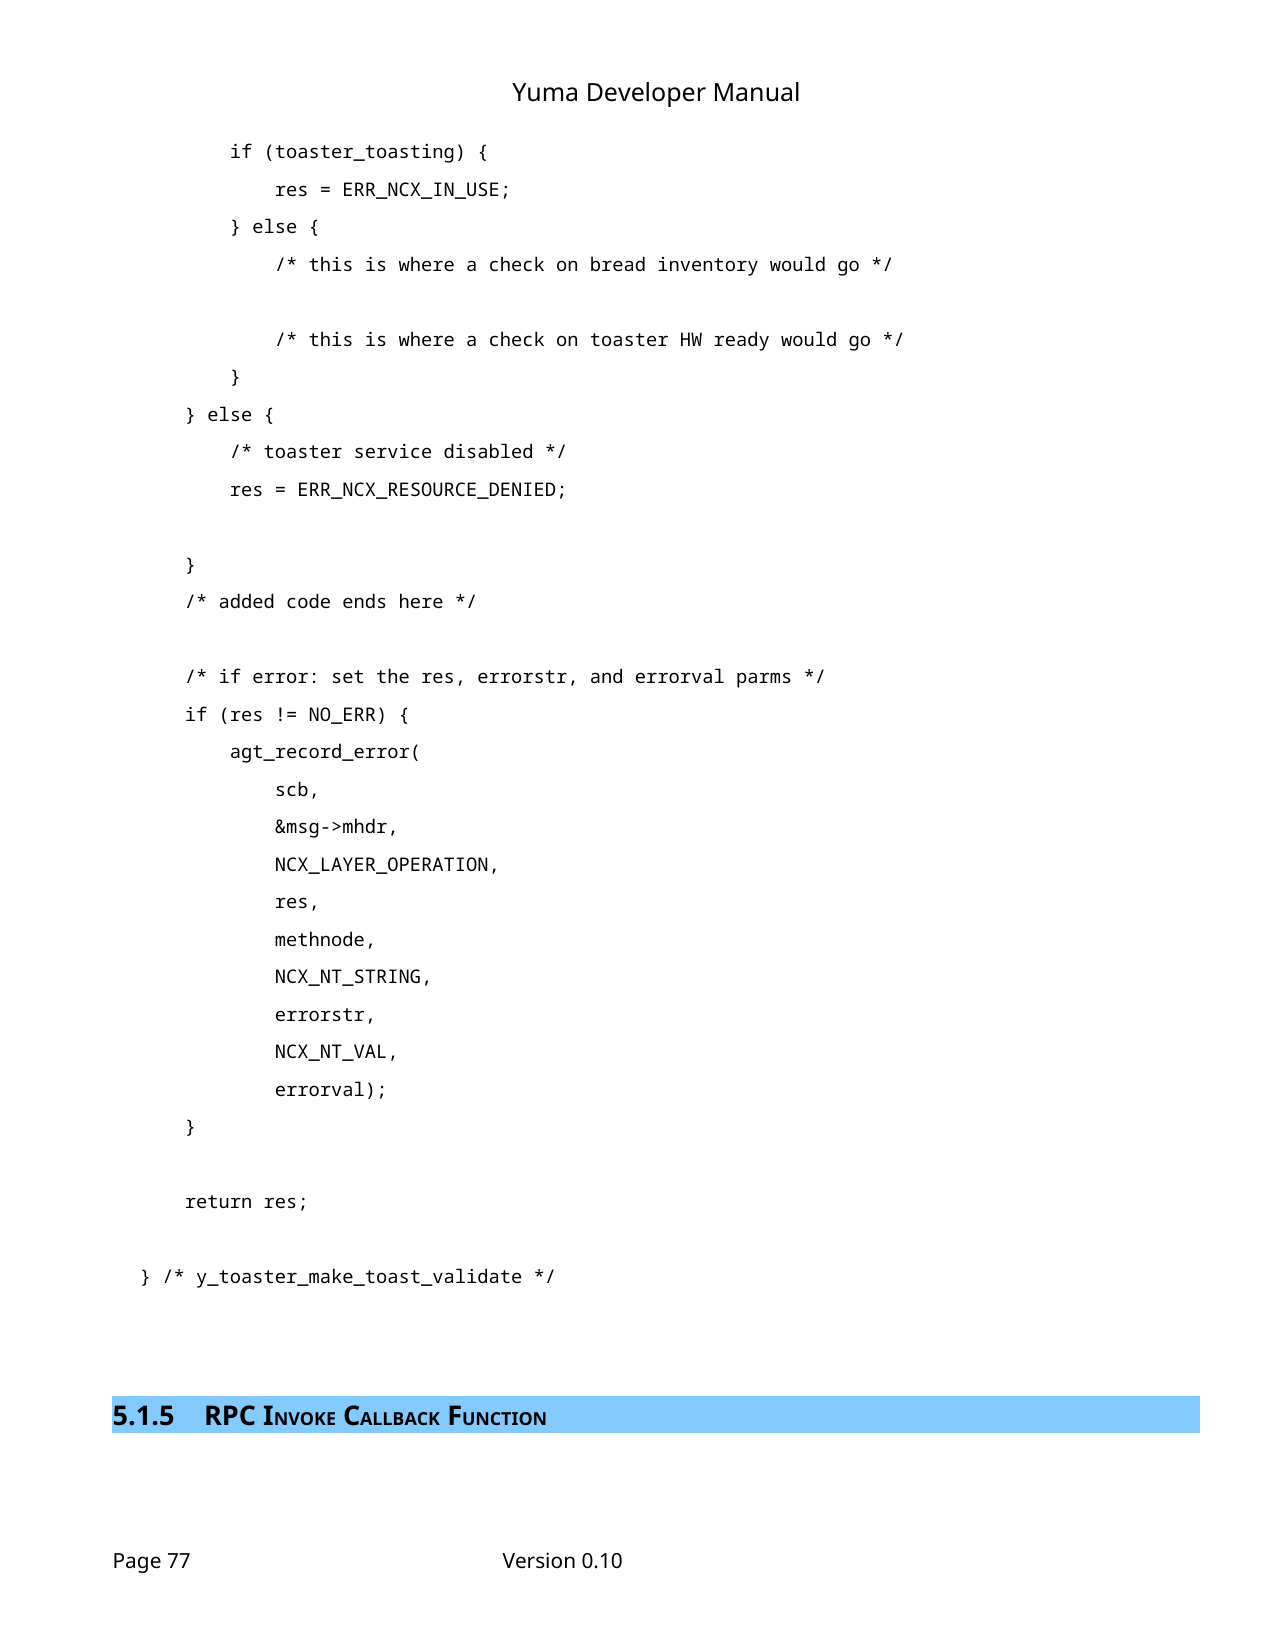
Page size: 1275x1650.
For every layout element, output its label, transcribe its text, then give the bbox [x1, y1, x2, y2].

subtitle RPC Invoke Callback Function [112, 1396, 1200, 1433]
text } else { [139, 213, 1200, 239]
text } [139, 1113, 1200, 1139]
text /* this is where a check on toaster HW ready would go */ [139, 326, 1200, 352]
text errorstr, [139, 1001, 1200, 1027]
text /* if error: set the res, errorstr, and errorval parms */ [139, 663, 1200, 689]
text &msg->mhdr, [139, 813, 1200, 839]
text agt_record_error( [139, 738, 1200, 764]
text } [139, 363, 1200, 389]
text if (res != NO_ERR) { [139, 701, 1200, 727]
text if (toaster_toasting) { [139, 138, 1200, 164]
text return res; [139, 1188, 1200, 1214]
text /* added code ends here */ [139, 588, 1200, 614]
text res = ERR_NCX_IN_USE; [139, 176, 1200, 202]
text } /* y_toaster_make_toast_validate */ [139, 1263, 1200, 1289]
text /* this is where a check on bread inventory would go */ [139, 251, 1200, 277]
text NCX_NT_STRING, [139, 963, 1200, 989]
text NCX_LAYER_OPERATION, [139, 851, 1200, 877]
text res, [139, 888, 1200, 914]
text errorval); [139, 1076, 1200, 1102]
text /* toaster service disabled */ [139, 438, 1200, 464]
text } [139, 551, 1200, 577]
text res = ERR_NCX_RESOURCE_DENIED; [139, 476, 1200, 502]
text scb, [139, 776, 1200, 802]
text } else { [139, 401, 1200, 427]
text NCX_NT_VAL, [139, 1038, 1200, 1064]
text methnode, [139, 926, 1200, 952]
